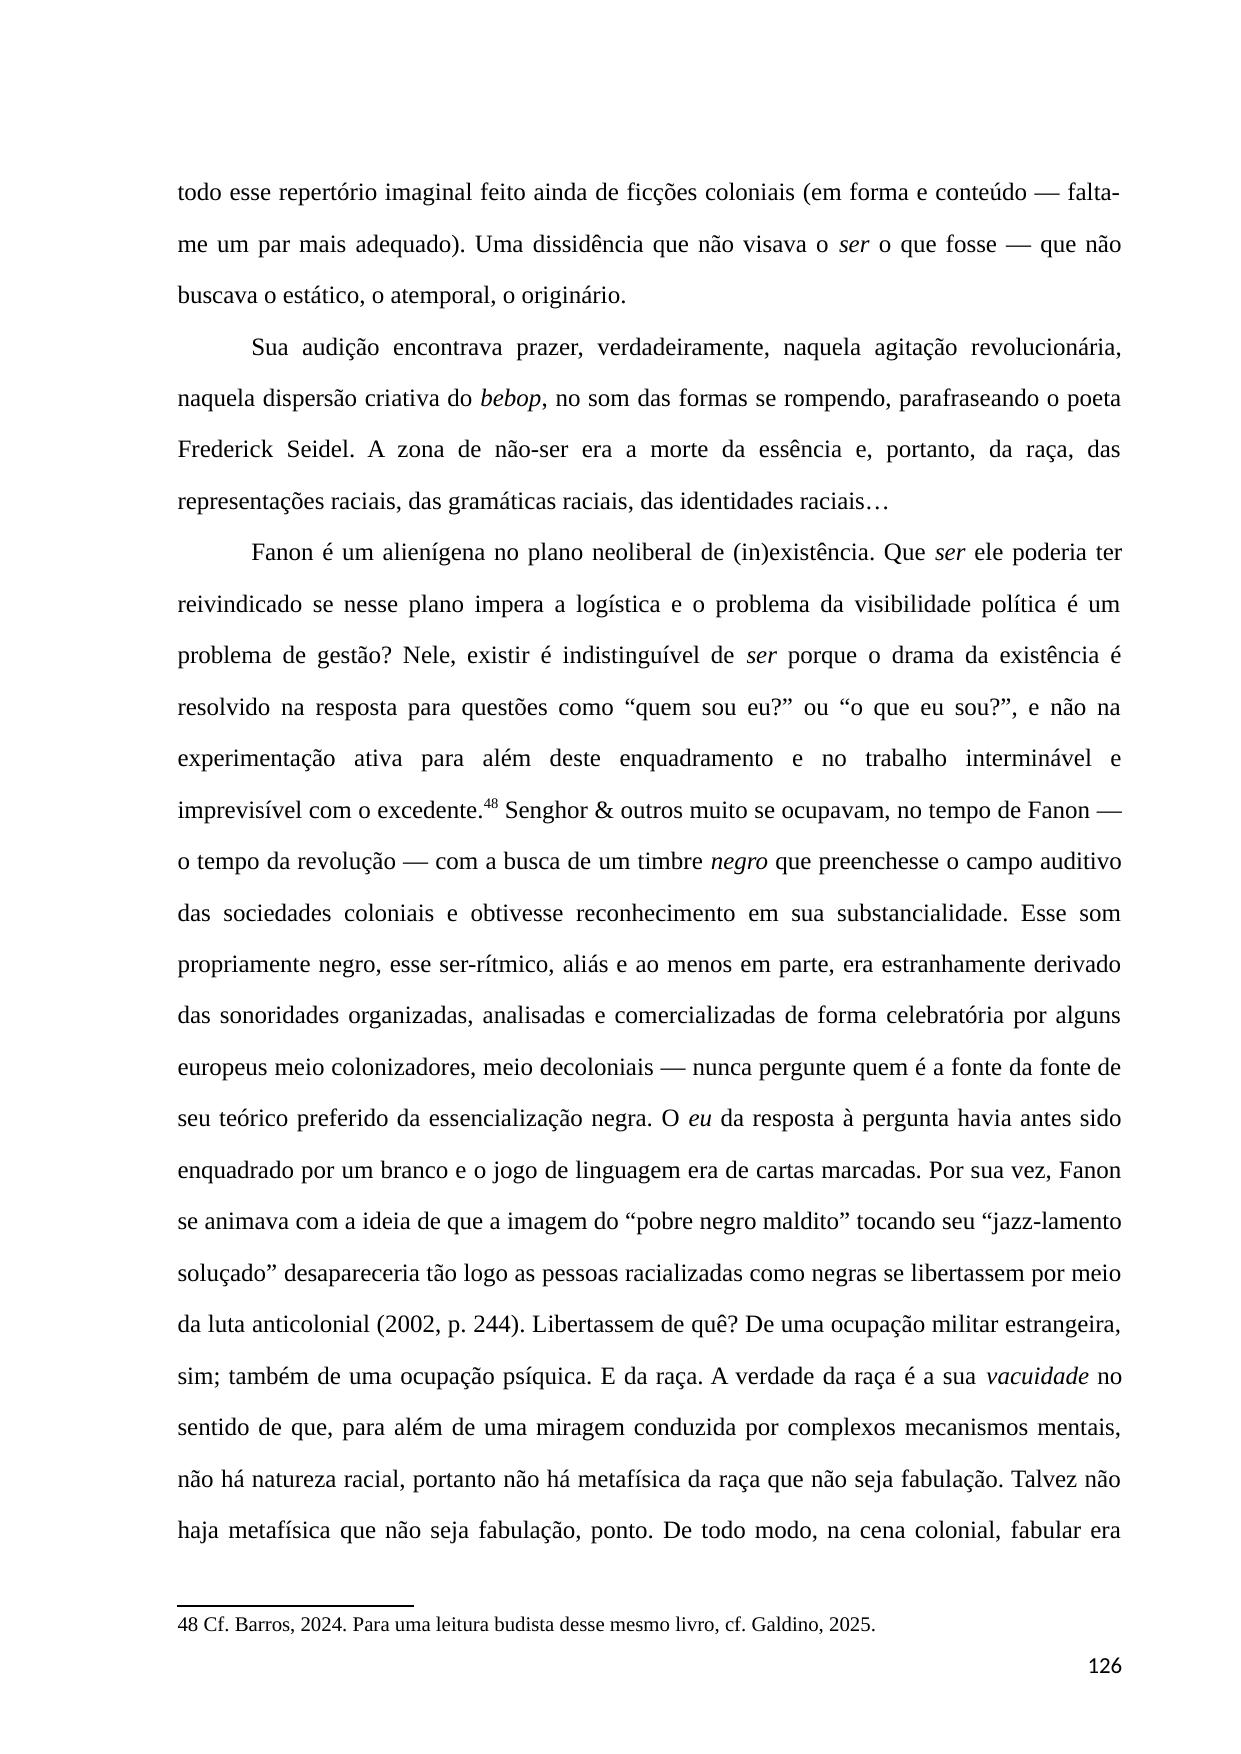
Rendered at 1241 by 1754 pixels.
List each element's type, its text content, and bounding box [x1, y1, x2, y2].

text Sua audição encontrava prazer, verdadeiramente, naquela agitação revolucionária, naquela dispersão criativa do bebop, no som das formas se rompendo, parafraseando o poeta Frederick Seidel. A zona de não-ser era a morte da essência e, portanto, da raça, das representações raciais, das gramáticas raciais, das identidades raciais… [177, 332, 1122, 515]
text Cf. Barros, 2024. Para uma leitura budista desse mesmo livro, cf. Galdino, 2025. [177, 1612, 1122, 1636]
text Fanon é um alienígena no plano neoliberal de (in)existência. Que ser ele poderia ter reivindicado se nesse plano impera a logística e o problema da visibilidade política é um problema de gestão? Nele, existir é indistinguível de ser porque o drama da existência é resolvido na resposta para questões como “quem sou eu?” ou “o que eu sou?”, e não na experimentação ativa para além deste enquadramento e no trabalho interminável e imprevisível com o excedente. Senghor & outros muito se ocupavam, no tempo de Fanon — o tempo da revolução — com a busca de um timbre negro que preenchesse o campo auditivo das sociedades coloniais e obtivesse reconhecimento em sua substancialidade. Esse som propriamente negro, esse ser-rítmico, aliás e ao menos em parte, era estranhamente derivado das sonoridades organizadas, analisadas e comercializadas de forma celebratória por alguns europeus meio colonizadores, meio decoloniais — nunca pergunte quem é a fonte da fonte de seu teórico preferido da essencialização negra. O eu da resposta à pergunta havia antes sido enquadrado por um branco e o jogo de linguagem era de cartas marcadas. Por sua vez, Fanon se animava com a ideia de que a imagem do “pobre negro maldito” tocando seu “jazz-lamento soluçado” desapareceria tão logo as pessoas racializadas como negras se libertassem por meio da luta anticolonial (2002, p. 244). Libertassem de quê? De uma ocupação militar estrangeira, sim; também de uma ocupação psíquica. E da raça. A verdade da raça é a sua vacuidade no sentido de que, para além de uma miragem conduzida por complexos mecanismos mentais, não há natureza racial, portanto não há metafísica da raça que não seja fabulação. Talvez não haja metafísica que não seja fabulação, ponto. De todo modo, na cena colonial, fabular era [177, 537, 1122, 1544]
text todo esse repertório imaginal feito ainda de ficções coloniais (em forma e conteúdo — falta-me um par mais adequado). Uma dissidência que não visava o ser o que fosse — que não buscava o estático, o atemporal, o originário. [177, 177, 1122, 309]
